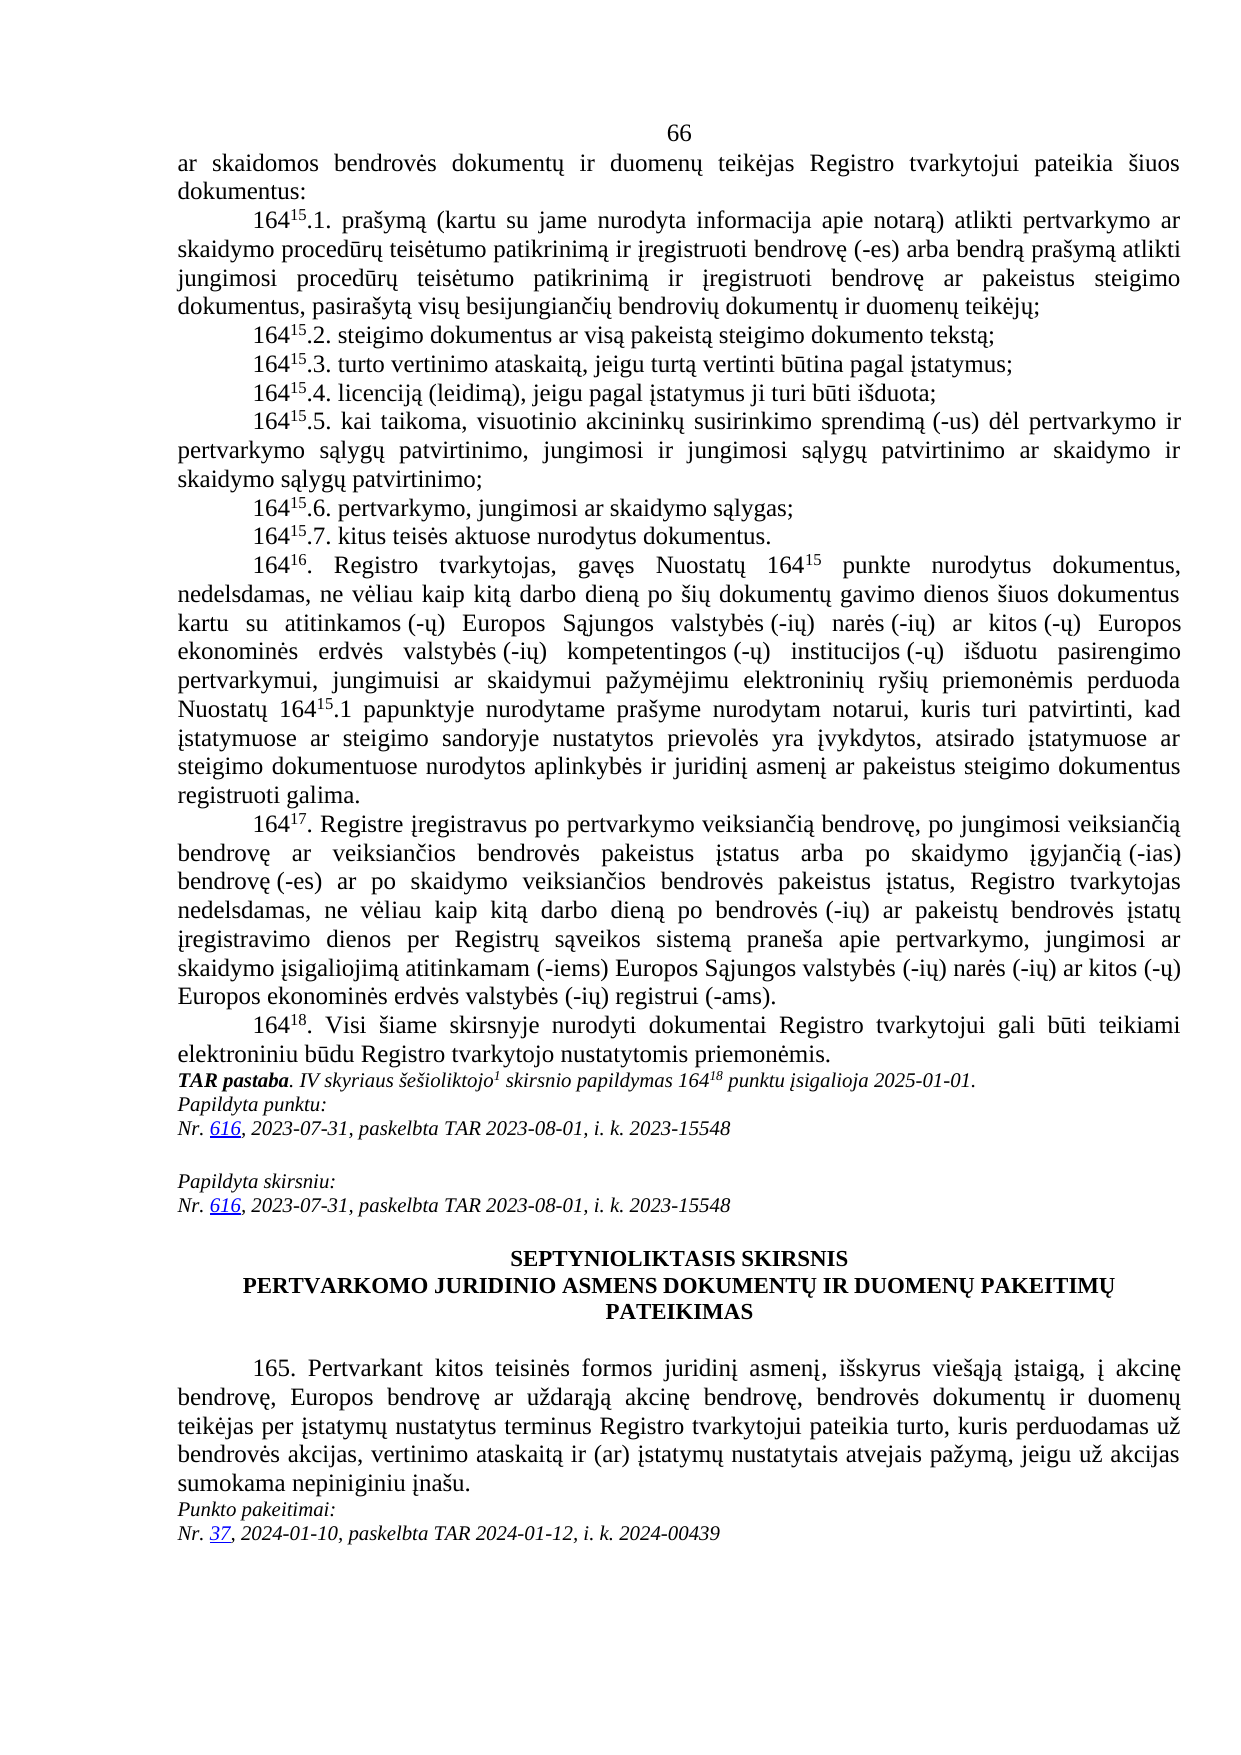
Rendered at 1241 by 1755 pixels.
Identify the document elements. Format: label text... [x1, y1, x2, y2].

text 16415.4. licenciją (leidimą), jeigu pagal įstatymus ji turi būti išduota; [177, 378, 1181, 406]
text ar skaidomos bendrovės dokumentų ir duomenų teikėjas Registro tvarkytojui pateikia šiuos dokumentus: [177, 148, 1181, 205]
text 16415.6. pertvarkymo, jungimosi ar skaidymo sąlygas; [177, 493, 1181, 521]
text PERTVARKOMO JURIDINIO ASMENS DOKUMENTŲ IR DUOMENŲ PAKEITIMŲ PATEIKIMAS [177, 1272, 1181, 1324]
text Nr. 616, 2023-07-31, paskelbta TAR 2023-08-01, i. k. 2023-15548 [177, 1193, 1181, 1217]
text 16418. Visi šiame skirsnyje nurodyti dokumentai Registro tvarkytojui gali būti teikiami elektroniniu būdu Registro tvarkytojo nustatytomis priemonėmis. [177, 1010, 1181, 1068]
text 16415.5. kai taikoma, visuotinio akcininkų susirinkimo sprendimą (-us) dėl pertvarkymo ir pertvarkymo sąlygų patvirtinimo, jungimosi ir jungimosi sąlygų patvirtinimo ar skaidymo ir skaidymo sąlygų patvirtinimo; [177, 406, 1181, 493]
text Papildyta skirsniu: [177, 1168, 1181, 1193]
text 16416. Registro tvarkytojas, gavęs Nuostatų 16415 punkte nurodytus dokumentus, nedelsdamas, ne vėliau kaip kitą darbo dieną po šių dokumentų gavimo dienos šiuos dokumentus kartu su atitinkamos (-ų) Europos Sąjungos valstybės (-ių) narės (-ių) ar kitos (-ų) Europos ekonominės erdvės valstybės (-ių) kompetentingos (-ų) institucijos (-ų) išduotu pasirengimo pertvarkymui, jungimuisi ar skaidymui pažymėjimu elektroninių ryšių priemonėmis perduoda Nuostatų 16415.1 papunktyje nurodytame prašyme nurodytam notarui, kuris turi patvirtinti, kad įstatymuose ar steigimo sandoryje nustatytos prievolės yra įvykdytos, atsirado įstatymuose ar steigimo dokumentuose nurodytos aplinkybės ir juridinį asmenį ar pakeistus steigimo dokumentus registruoti galima. [177, 550, 1181, 809]
text 16417. Registre įregistravus po pertvarkymo veiksiančią bendrovę, po jungimosi veiksiančią bendrovę ar veiksiančios bendrovės pakeistus įstatus arba po skaidymo įgyjančią (‑ias) bendrovę (‑es) ar po skaidymo veiksiančios bendrovės pakeistus įstatus, Registro tvarkytojas nedelsdamas, ne vėliau kaip kitą darbo dieną po bendrovės (-ių) ar pakeistų bendrovės įstatų įregistravimo dienos per Registrų sąveikos sistemą praneša apie pertvarkymo, jungimosi ar skaidymo įsigaliojimą atitinkamam (‑iems) Europos Sąjungos valstybės (-ių) narės (-ių) ar kitos (-ų) Europos ekonominės erdvės valstybės (-ių) registrui (-ams). [177, 809, 1181, 1010]
text 16415.7. kitus teisės aktuose nurodytus dokumentus. [177, 521, 1181, 550]
text 16415.2. steigimo dokumentus ar visą pakeistą steigimo dokumento tekstą; [177, 320, 1181, 349]
text Nr. 37, 2024-01-10, paskelbta TAR 2024-01-12, i. k. 2024-00439 [177, 1521, 1181, 1545]
text 165. Pertvarkant kitos teisinės formos juridinį asmenį, išskyrus viešąją įstaigą, į akcinę bendrovę, Europos bendrovę ar uždarąją akcinę bendrovę, bendrovės dokumentų ir duomenų teikėjas per įstatymų nustatytus terminus Registro tvarkytojui pateikia turto, kuris perduodamas už bendrovės akcijas, vertinimo ataskaitą ir (ar) įstatymų nustatytais atvejais pažymą, jeigu už akcijas sumokama nepiniginiu įnašu. [177, 1353, 1181, 1497]
text Papildyta punktu: [177, 1092, 1181, 1116]
text TAR pastaba. IV skyriaus šešioliktojo1 skirsnio papildymas 16418 punktu įsigalioja 2025-01-01. [177, 1068, 1181, 1092]
text Nr. 616, 2023-07-31, paskelbta TAR 2023-08-01, i. k. 2023-15548 [177, 1116, 1181, 1140]
text 16415.1. prašymą (kartu su jame nurodyta informacija apie notarą) atlikti pertvarkymo ar skaidymo procedūrų teisėtumo patikrinimą ir įregistruoti bendrovę (-es) arba bendrą prašymą atlikti jungimosi procedūrų teisėtumo patikrinimą ir įregistruoti bendrovę ar pakeistus steigimo dokumentus, pasirašytą visų besijungiančių bendrovių dokumentų ir duomenų teikėjų; [177, 205, 1181, 320]
text 16415.3. turto vertinimo ataskaitą, jeigu turtą vertinti būtina pagal įstatymus; [177, 349, 1181, 378]
text Punkto pakeitimai: [177, 1497, 1181, 1521]
text SEPTYNIOLIKTASIS SKIRSNIS [177, 1245, 1181, 1272]
